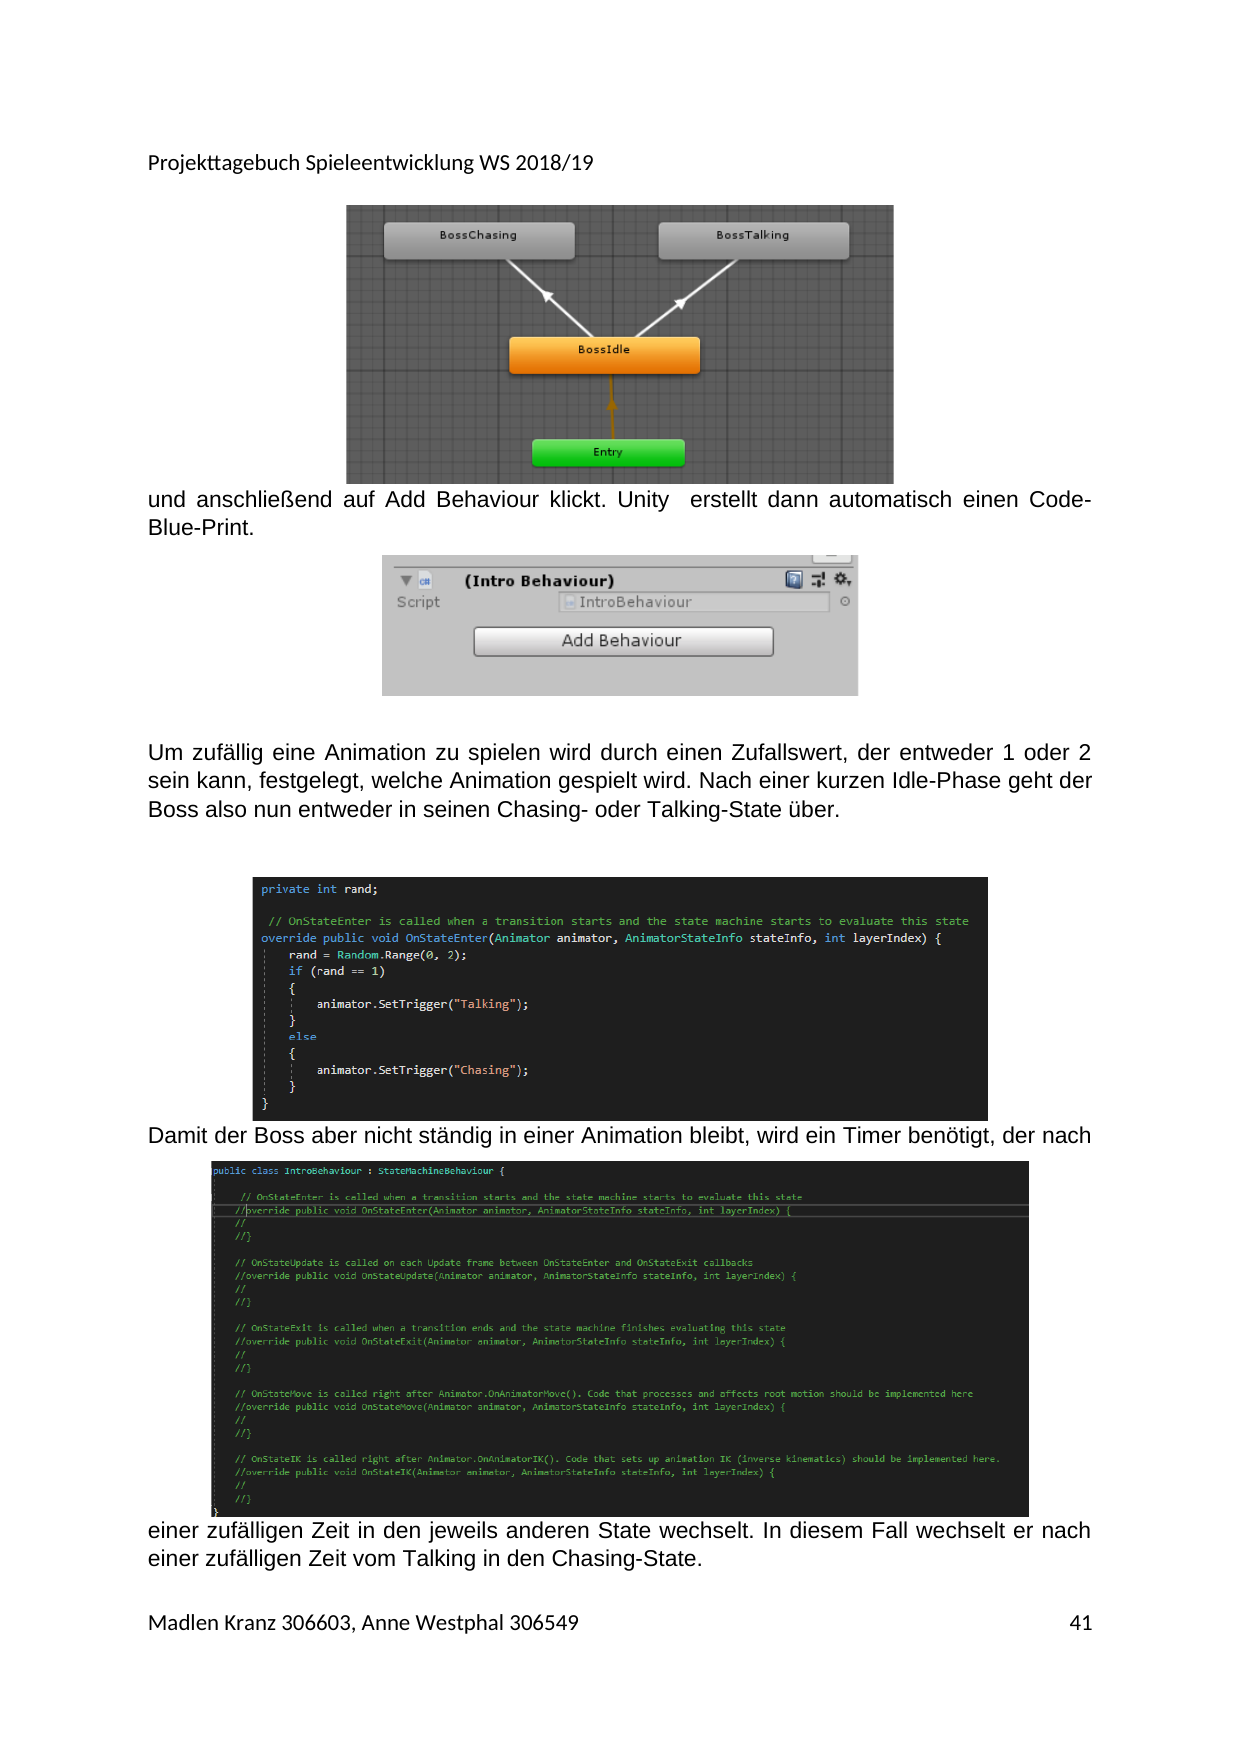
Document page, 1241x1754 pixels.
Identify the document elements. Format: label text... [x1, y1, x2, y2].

picture [211, 1161, 1029, 1517]
text Damit der Boss aber nicht ständig in einer Animation bleibt, wird ein Timer benötigt, der nach einer zufälligen Zeit in den jeweils anderen State wechselt. In diesem Fall wechselt er nach einer zufälligen Zeit vom Talking in den Chasing-State. [148, 878, 1093, 1571]
picture [346, 205, 894, 484]
text und anschließend auf Add Behaviour klickt. Unity erstellt dann automatisch einen Code- Blue-Print. [148, 484, 1093, 541]
text Um zufällig eine Animation zu spielen wird durch einen Zufallswert, der entweder 1 oder 2 sein kann, festgelegt, welche Animation gespielt wird. Nach einer kurzen Idle-Phase geht der Boss also nun entweder in seinen Chasing- oder Talking-State über. [148, 739, 1093, 822]
picture [252, 877, 988, 1121]
picture [382, 555, 859, 696]
